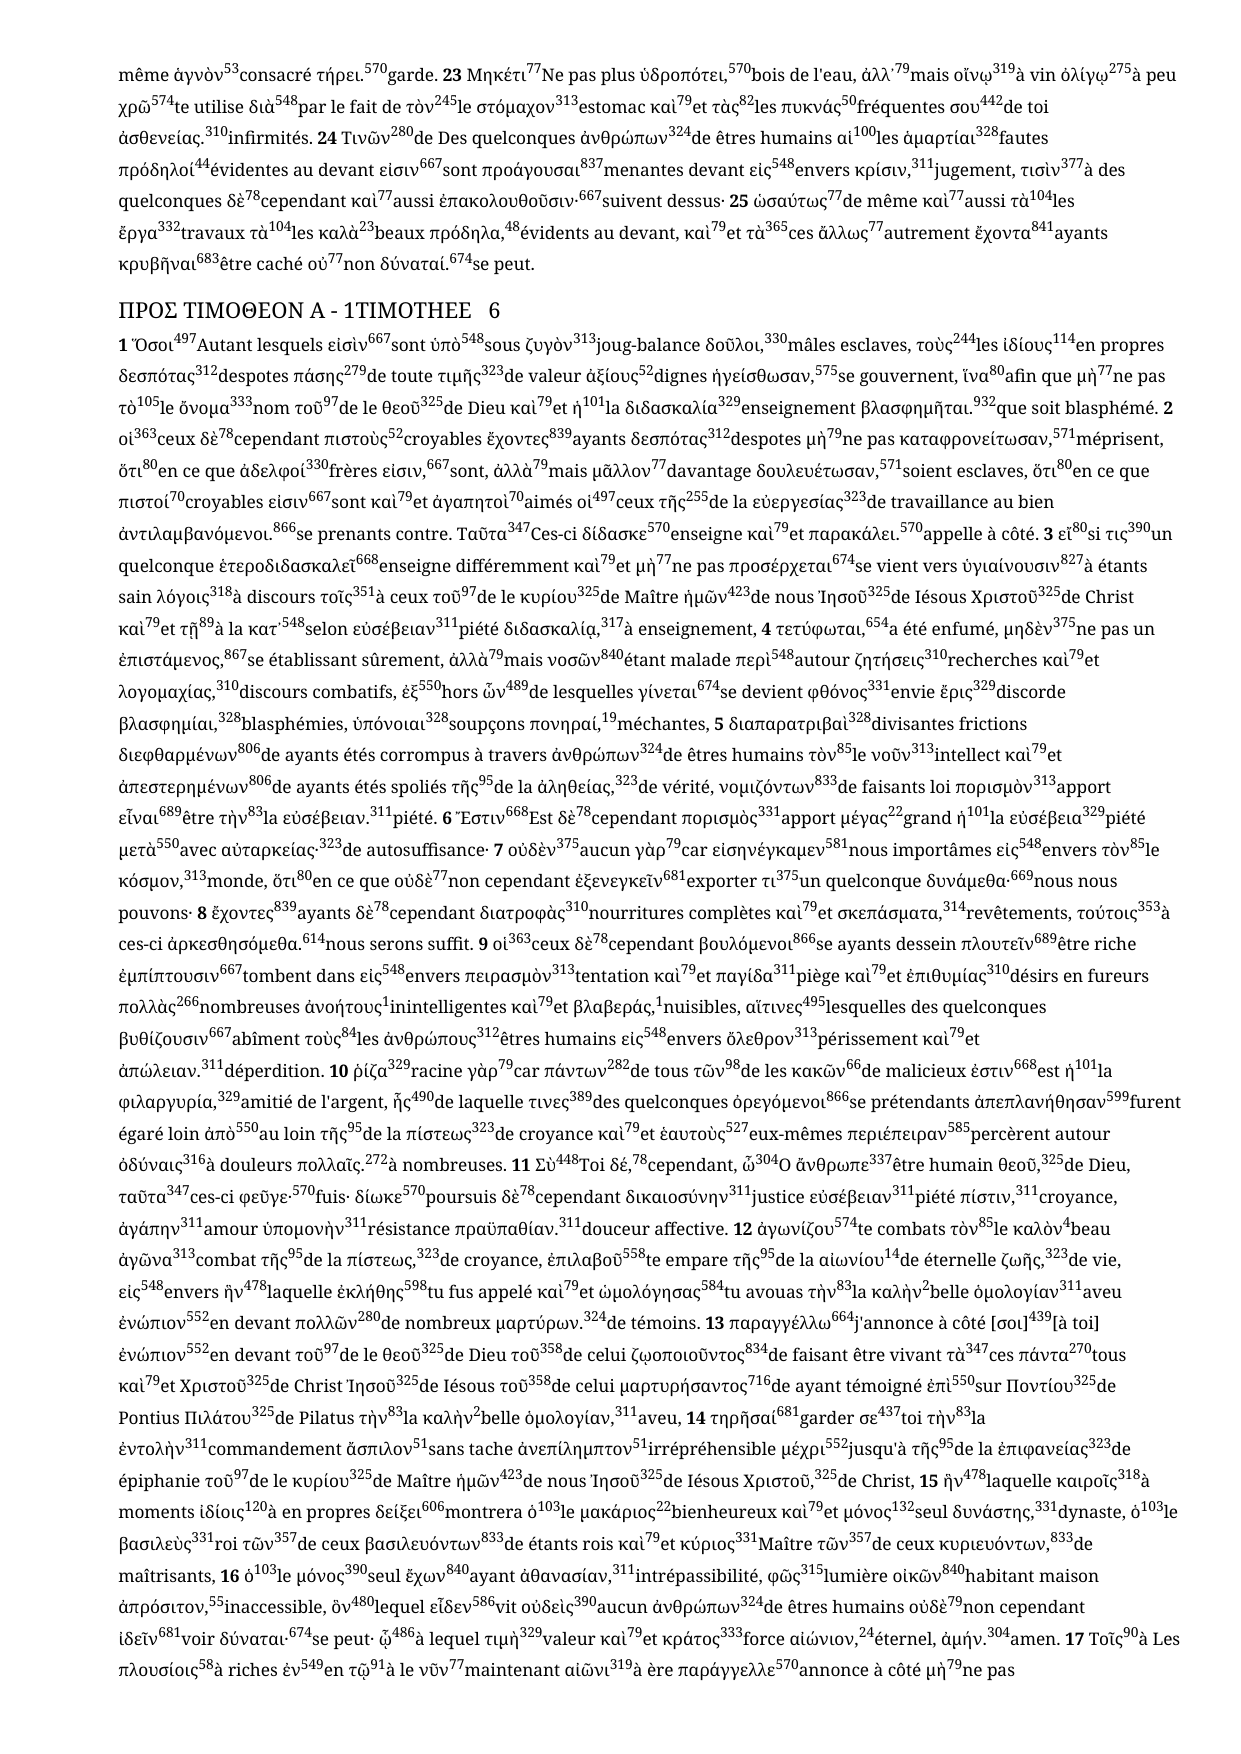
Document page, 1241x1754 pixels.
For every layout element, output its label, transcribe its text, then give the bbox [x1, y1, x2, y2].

text 1 Πρεσβυτέρῳ59à Plus ancien μὴ79ne pas ἐπιπλήξῃς897que tu heurtes dessus ἀλλὰ79mais παρακάλει570appelle à côté ὡς80comme πατέρα,313père, νεωτέρους52plus jeunes ὡς80comme ἀδελφούς,312frères, 2 πρεσβυτέρας50plus anciennes ὡς80comme μητέρας,310mères, νεωτέρας50plus jeunes ὡς80comme ἀδελφὰς310soeurs ἐν549en πάσῃ273à toute ἁγνείᾳ.317à chasteté. 3 Χήρας310Veuves τίμα570valorise τὰς477celles ὄντως77réellement χήρας.310veuves. 4 εἰ80si δέ78cependant τις285une quelconque χήρα329veuve τέκνα314enfants ἢ79ou ἔκγονα54descendants ἔχει,668a, μανθανέτωσαν571apprennent πρῶτον77premièrement τὸν245le ἴδιον115en propre οἶκον313maison εὐσεβεῖν689être pieux καὶ79et ἀμοιβὰς310récompenses ἀποδιδόναι689redonner τοῖς90à les προγόνοις·58à nés avants· τοῦτο366ce-ci γάρ79car ἐστιν668est ἀπόδεκτον49de loin acceptable ἐνώπιον552en devant τοῦ97de le θεοῦ.325de Dieu. 5 ἡ362celle δὲ78cependant ὄντως77réellement χήρα329veuve καὶ79et μεμονωμένη811ayante étée esseulée ἤλπικεν642a espéré ἐπὶ548sur θεὸν313Dieu καὶ79et προσμένει668reste auprès ταῖς88à les δεήσεσιν316à supplications καὶ79et ταῖς88à les προσευχαῖς316à prières νυκτὸς323de nuit καὶ79et ἡμέρας,323de journée, 6 ἡ362celle δὲ78cependant σπαταλῶσα838vivante délice ζῶσα838vivante τέθνηκεν.642a mort. 7 καὶ77aussi ταῦτα347ces-ci παράγγελλε,570annonce à côté, ἵνα80afin que ἀνεπίλημπτοι46irrépréhensibles ὦσιν.920que soient. 8 εἰ80si δέ78cependant τις390un quelconque τῶν256de les ἰδίων357de en propres καὶ79et μάλιστα77surtout οἰκείων64de membres de maisonnée οὐ77non προνοεῖ,668intellige avant, τὴν83la πίστιν311croyance ἤρνηται648s'a nié καὶ79et ἔστιν668est ἀπίστου65de incroyant χείρων.47pire. 9 Χήρα329Veuve καταλεγέσθω580soit dit de haut en bas μὴ77ne pas ἔλαττον55moindre ἐτῶν326de ans ἑξήκοντα192de soixante γεγονυῖα,781ayante devenu, ἑνὸς191de un ἀνδρὸς325de homme γυνή,329femme, 10 ἐν549en ἔργοις320à travaux καλοῖς11à beaux μαρτυρουμένη,889étante témoignée, εἰ80si ἐτεκνοτρόφησεν,586nourrit l'enfant, εἰ80si ἐξενοδόχησεν,586accepta l'étranger, εἰ80si ἁγίων64de saints πόδας312pieds ἔνιψεν,586lava, εἰ80si θλιβομένοις879à étants oppressés ἐπήρκεσεν,586fit suffisance dessus, εἰ80si παντὶ277à tout ἔργῳ321à travail ἀγαθῷ12à bon ἐπηκολούθησεν.586suivit dessus. 11 νεωτέρας1plus jeunes δὲ78cependant χήρας310veuves παραιτοῦ·574te demande à côté· ὅταν80lorsque le cas échéant γὰρ79car καταστρηνιάσωσιν898que jouissent de haut en bas τοῦ97de le Χριστοῦ,325de Christ, γαμεῖν689marier θέλουσιν667veulent 12 ἔχουσαι837ayantes κρίμα315objet de jugement ὅτι80en ce que τὴν243la πρώτην201première πίστιν311croyance ἠθέτησαν·585démirent· 13 ἅμα77simultanément δὲ78cependant καὶ77aussi ἀργαὶ68sans travaux μανθάνουσιν667apprennent περιερχόμεναι864se allantes autour τὰς82les οἰκίας,310maisons d'habitations, οὐ77non μόνον77seulement δὲ78cependant ἀργαὶ44sans travaux ἀλλὰ79mais καὶ77aussi φλύαροι68bavardes en bêtises καὶ79et περίεργοι,68travaillées alentour, λαλοῦσαι837bavardantes τὰ347ces μὴ77ne pas δέοντα.823attachants de lien. 14 Βούλομαι670Je m'ai dessein οὖν79donc νεωτέρας50plus jeunes γαμεῖν,689marier, τεκνογονεῖν,689engendrer enfant, οἰκοδεσποτεῖν,689être despote de maison, μηδεμίαν267ne pas une ἀφορμὴν311occasion διδόναι689donner τῷ352à celui ἀντικειμένῳ855à se couchant contre λοιδορίας323de insulte χάριν·552en grâce de· 15 ἤδη77déjà γάρ79car τινες387des quelconques ἐξετράπησαν599furent tourné dehors ὀπίσω552derrière τοῦ97de le σατανᾶ.325de Satanas. 16 εἴ80si τις285une quelconque πιστὴ69croyable ἔχει668a χήρας,310veuves, ἐπαρκείτω572fasse suffisance dessus αὐταῖς455à elles καὶ79et μὴ77ne pas βαρείσθω580soit alourdi ἡ101la ἐκκλησία,329église, ἵνα80afin que ταῖς88à les ὄντως77réellement χήραις316à veuves ἐπαρκέσῃ.899que fasse suffisance dessus. 17 Οἱ102Les καλῶς77bellement προεστῶτες782ayants dressés au-devant πρεσβύτεροι70plus anciens διπλῆς279de double τιμῆς323de valeur ἀξιούσθωσαν,579soient jugés digne, μάλιστα77surtout οἱ363ceux κοπιῶντες839peinants ἐν549en λόγῳ319à discours καὶ79et διδασκαλίᾳ.317à enseignement. 18 λέγει668dit γὰρ79car ἡ101la γραφή·329graphe· βοῦν313boeuf ἀλοῶντα822foulant le grain οὐ77non φιμώσεις,604tu muselleras, καί·79et· ἄξιος47digne ὁ103le ἐργάτης331travailleur τοῦ97de le μισθοῦ325de salaire αὐτοῦ.464de lui. 19 κατὰ550contre πρεσβυτέρου65de plus ancien κατηγορίαν311accusation μὴ77ne pas παραδέχου,574te accepte à côté, ἐκτὸς77extérieurement εἰ551si μὴ77ne pas ἐπὶ550sur δύο190de deux ἢ79ou τριῶν190de trois μαρτύρων.324de témoins. 20 Τοὺς345Ceux ἁμαρτάνοντας821fautants ἐνώπιον552en devant πάντων383de tous ἔλεγχε,570réfute, ἵνα80afin que καὶ77aussi οἱ102les λοιποὶ389restants φόβον313effroi ἔχωσιν.920que aient. 21 Διαμαρτύρομαι670Je me passe témoignage ἐνώπιον552en devant τοῦ97de le θεοῦ325de Dieu καὶ79et Χριστοῦ325de Christ Ἰησοῦ325de Iésous καὶ79et τῶν96de les ἐκλεκτῶν15de élus ἀγγέλων,324de anges, ἵνα80afin que ταῦτα347ces-ci φυλάξῃς897que tu gardiennes χωρὶς552séparément προκρίματος,327de préjugement, μηδὲν375ne pas un ποιῶν840faisant κατὰ548selon πρόσκλισιν.311inclinaison vers. 22 χεῖρας310mains ταχέως77rapidement μηδενὶ378à ne pas un ἐπιτίθει570surpose μηδὲ79ni cependant κοινώνει570communie ἁμαρτίαις316à fautes ἀλλοτρίαις·118à d'autruies· σεαυτὸν516toi-même ἁγνὸν53consacré τήρει.570garde. 23 Μηκέτι77Ne pas plus ὑδροπότει,570bois de l'eau, ἀλλ᾽79mais οἴνῳ319à vin ὀλίγῳ275à peu χρῶ574te utilise διὰ548par le fait de τὸν245le στόμαχον313estomac καὶ79et τὰς82les πυκνάς50fréquentes σου442de toi ἀσθενείας.310infirmités. 24 Τινῶν280de Des quelconques ἀνθρώπων324de êtres humains αἱ100les ἁμαρτίαι328fautes πρόδηλοί44évidentes au devant εἰσιν667sont προάγουσαι837menantes devant εἰς548envers κρίσιν,311jugement, τισὶν377à des quelconques δὲ78cependant καὶ77aussi ἐπακολουθοῦσιν·667suivent dessus· 25 ὡσαύτως77de même καὶ77aussi τὰ104les ἔργα332travaux τὰ104les καλὰ23beaux πρόδηλα,48évidents au devant, καὶ79et τὰ365ces ἄλλως77autrement ἔχοντα841ayants κρυβῆναι683être caché οὐ77non δύναταί.674se peut. [118, 59, 1181, 276]
text 1 Ὅσοι497Autant lesquels εἰσὶν667sont ὑπὸ548sous ζυγὸν313joug-balance δοῦλοι,330mâles esclaves, τοὺς244les ἰδίους114en propres δεσπότας312despotes πάσης279de toute τιμῆς323de valeur ἀξίους52dignes ἡγείσθωσαν,575se gouvernent, ἵνα80afin que μὴ77ne pas τὸ105le ὄνομα333nom τοῦ97de le θεοῦ325de Dieu καὶ79et ἡ101la διδασκαλία329enseignement βλασφημῆται.932que soit blasphémé. 2 οἱ363ceux δὲ78cependant πιστοὺς52croyables ἔχοντες839ayants δεσπότας312despotes μὴ79ne pas καταφρονείτωσαν,571méprisent, ὅτι80en ce que ἀδελφοί330frères εἰσιν,667sont, ἀλλὰ79mais μᾶλλον77davantage δουλευέτωσαν,571soient esclaves, ὅτι80en ce que πιστοί70croyables εἰσιν667sont καὶ79et ἀγαπητοὶ70aimés οἱ497ceux τῆς255de la εὐεργεσίας323de travaillance au bien ἀντιλαμβανόμενοι.866se prenants contre. Ταῦτα347Ces-ci δίδασκε570enseigne καὶ79et παρακάλει.570appelle à côté. 3 εἴ80si τις390un quelconque ἑτεροδιδασκαλεῖ668enseigne différemment καὶ79et μὴ77ne pas προσέρχεται674se vient vers ὑγιαίνουσιν827à étants sain λόγοις318à discours τοῖς351à ceux τοῦ97de le κυρίου325de Maître ἡμῶν423de nous Ἰησοῦ325de Iésous Χριστοῦ325de Christ καὶ79et τῇ89à la κατ᾽548selon εὐσέβειαν311piété διδασκαλίᾳ,317à enseignement, 4 τετύφωται,654a été enfumé, μηδὲν375ne pas un ἐπιστάμενος,867se établissant sûrement, ἀλλὰ79mais νοσῶν840étant malade περὶ548autour ζητήσεις310recherches καὶ79et λογομαχίας,310discours combatifs, ἐξ550hors ὧν489de lesquelles γίνεται674se devient φθόνος331envie ἔρις329discorde βλασφημίαι,328blasphémies, ὑπόνοιαι328soupçons πονηραί,19méchantes, 5 διαπαρατριβαὶ328divisantes frictions διεφθαρμένων806de ayants étés corrompus à travers ἀνθρώπων324de êtres humains τὸν85le νοῦν313intellect καὶ79et ἀπεστερημένων806de ayants étés spoliés τῆς95de la ἀληθείας,323de vérité, νομιζόντων833de faisants loi πορισμὸν313apport εἶναι689être τὴν83la εὐσέβειαν.311piété. 6 Ἔστιν668Est δὲ78cependant πορισμὸς331apport μέγας22grand ἡ101la εὐσέβεια329piété μετὰ550avec αὐταρκείας·323de autosuffisance· 7 οὐδὲν375aucun γὰρ79car εἰσηνέγκαμεν581nous importâmes εἰς548envers τὸν85le κόσμον,313monde, ὅτι80en ce que οὐδὲ77non cependant ἐξενεγκεῖν681exporter τι375un quelconque δυνάμεθα·669nous nous pouvons· 8 ἔχοντες839ayants δὲ78cependant διατροφὰς310nourritures complètes καὶ79et σκεπάσματα,314revêtements, τούτοις353à ces-ci ἀρκεσθησόμεθα.614nous serons suffit. 9 οἱ363ceux δὲ78cependant βουλόμενοι866se ayants dessein πλουτεῖν689être riche ἐμπίπτουσιν667tombent dans εἰς548envers πειρασμὸν313tentation καὶ79et παγίδα311piège καὶ79et ἐπιθυμίας310désirs en fureurs πολλὰς266nombreuses ἀνοήτους1inintelligentes καὶ79et βλαβεράς,1nuisibles, αἵτινες495lesquelles des quelconques βυθίζουσιν667abîment τοὺς84les ἀνθρώπους312êtres humains εἰς548envers ὄλεθρον313périssement καὶ79et ἀπώλειαν.311déperdition. 10 ῥίζα329racine γὰρ79car πάντων282de tous τῶν98de les κακῶν66de malicieux ἐστιν668est ἡ101la φιλαργυρία,329amitié de l'argent, ἧς490de laquelle τινες389des quelconques ὀρεγόμενοι866se prétendants ἀπεπλανήθησαν599furent égaré loin ἀπὸ550au loin τῆς95de la πίστεως323de croyance καὶ79et ἑαυτοὺς527eux-mêmes περιέπειραν585percèrent autour ὀδύναις316à douleurs πολλαῖς.272à nombreuses. 11 Σὺ448Toi δέ,78cependant, ὦ304O ἄνθρωπε337être humain θεοῦ,325de Dieu, ταῦτα347ces-ci φεῦγε·570fuis· δίωκε570poursuis δὲ78cependant δικαιοσύνην311justice εὐσέβειαν311piété πίστιν,311croyance, ἀγάπην311amour ὑπομονὴν311résistance πραϋπαθίαν.311douceur affective. 12 ἀγωνίζου574te combats τὸν85le καλὸν4beau ἀγῶνα313combat τῆς95de la πίστεως,323de croyance, ἐπιλαβοῦ558te empare τῆς95de la αἰωνίου14de éternelle ζωῆς,323de vie, εἰς548envers ἣν478laquelle ἐκλήθης598tu fus appelé καὶ79et ὡμολόγησας584tu avouas τὴν83la καλὴν2belle ὁμολογίαν311aveu ἐνώπιον552en devant πολλῶν280de nombreux μαρτύρων.324de témoins. 13 παραγγέλλω664j'annonce à côté [σοι]439[à toi] ἐνώπιον552en devant τοῦ97de le θεοῦ325de Dieu τοῦ358de celui ζῳοποιοῦντος834de faisant être vivant τὰ347ces πάντα270tous καὶ79et Χριστοῦ325de Christ Ἰησοῦ325de Iésous τοῦ358de celui μαρτυρήσαντος716de ayant témoigné ἐπὶ550sur Ποντίου325de Pontius Πιλάτου325de Pilatus τὴν83la καλὴν2belle ὁμολογίαν,311aveu, 14 τηρῆσαί681garder σε437toi τὴν83la ἐντολὴν311commandement ἄσπιλον51sans tache ἀνεπίλημπτον51irrépréhensible μέχρι552jusqu'à τῆς95de la ἐπιφανείας323de épiphanie τοῦ97de le κυρίου325de Maître ἡμῶν423de nous Ἰησοῦ325de Iésous Χριστοῦ,325de Christ, 15 ἣν478laquelle καιροῖς318à moments ἰδίοις120à en propres δείξει606montrera ὁ103le μακάριος22bienheureux καὶ79et μόνος132seul δυνάστης,331dynaste, ὁ103le βασιλεὺς331roi τῶν357de ceux βασιλευόντων833de étants rois καὶ79et κύριος331Maître τῶν357de ceux κυριευόντων,833de maîtrisants, 16 ὁ103le μόνος390seul ἔχων840ayant ἀθανασίαν,311intrépassibilité, φῶς315lumière οἰκῶν840habitant maison ἀπρόσιτον,55inaccessible, ὃν480lequel εἶδεν586vit οὐδεὶς390aucun ἀνθρώπων324de êtres humains οὐδὲ79non cependant ἰδεῖν681voir δύναται·674se peut· ᾧ486à lequel τιμὴ329valeur καὶ79et κράτος333force αἰώνιον,24éternel, ἀμήν.304amen. 17 Τοῖς90à Les πλουσίοις58à riches ἐν549en τῷ91à le νῦν77maintenant αἰῶνι319à ère παράγγελλε570annonce à côté μὴ79ne pas ὑψηλοφρονεῖν689penser haut μηδὲ79ni cependant ἠλπικέναι686avoir espéré ἐπὶ549sur πλούτου325de richesse ἀδηλότητι317à inévidence ἀλλ᾽79mais ἐπὶ549sur θεῷ319à Dieu τῷ352à celui παρέχοντι828à fournissant ἡμῖν419à nous πάντα374tous πλουσίως77richement εἰς548envers ἀπόλαυσιν,311jouissance, 18 ἀγαθοεργεῖν,689travailler au bon, πλουτεῖν689être riche ἐν549en ἔργοις320à travaux καλοῖς,11à beaux, εὐμεταδότους31libéralités εἶναι,689être, κοινωνικούς,31communicatifs, 19 ἀποθησαυρίζοντας821thésaurisants loin ἑαυτοῖς532à eux-mêmes θεμέλιον313fondement καλὸν4beau εἰς548envers τὸ348ce μέλλον,824imminant, ἵνα80afin que ἐπιλάβωνται904que se emparent τῆς95de la ὄντως77réellement ζωῆς.323de vie. 20 Ὦ340O Τιμόθεε,337Timotheos, τὴν83la παραθήκην311dépôt à côté φύλαξον554gardienne ἐκτρεπόμενος867se tournant dehors τὰς82les βεβήλους1profanes κενοφωνίας310vides voix καὶ79et ἀντιθέσεις310antithèses τῆς95de la ψευδωνύμου14de faux nom γνώσεως,323de connaissance, 21 ἥν478laquelle τινες389des quelconques ἐπαγγελλόμενοι866se promettants περὶ548autour τὴν83la πίστιν311croyance ἠστόχησαν.585dévièrent. Ἡ101La χάρις329grâce μεθ᾽550avec ὑμῶν.441de vous. [118, 329, 1181, 1682]
text ΠΡΟΣ ΤΙΜΟΘΕΟΝ Α - 1TIMOTHEE 6 [118, 294, 1181, 324]
